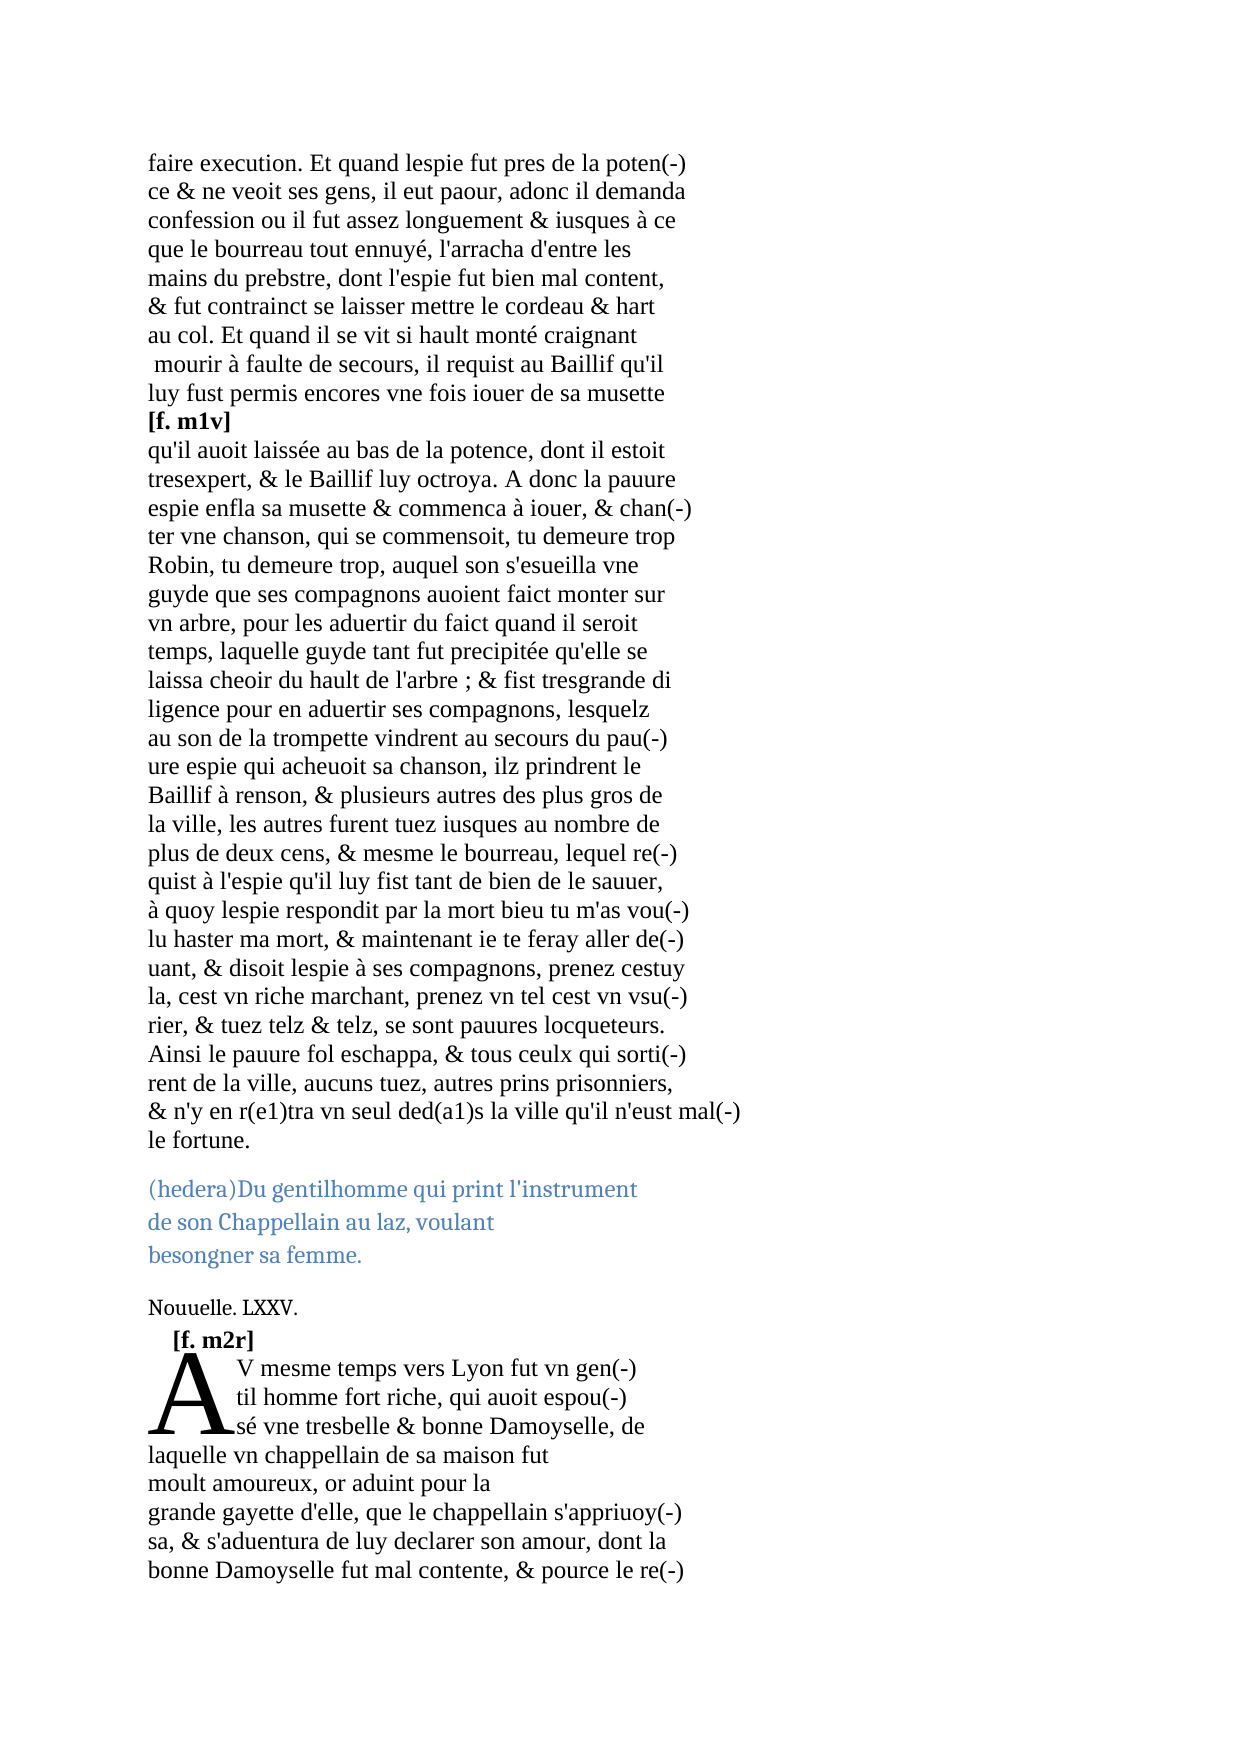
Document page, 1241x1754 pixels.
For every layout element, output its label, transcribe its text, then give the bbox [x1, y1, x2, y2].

text AV mesme temps vers Lyon fut vn gen(-) til homme fort riche, qui auoit espou(-) sé vne tresbelle & bonne Damoyselle, de laquelle vn chappellain de sa maison fut moult amoureux, or aduint pour la grande gayette d'elle, que le chappellain s'appriuoy(-) sa, & s'aduentura de luy declarer son amour, dont la bonne Damoyselle fut mal contente, & pource le re(-) [148, 1353, 1093, 1583]
text [f. m2r] [148, 1325, 1093, 1353]
text faire execution. Et quand lespie fut pres de la poten(-) ce & ne veoit ses gens, il eut paour, adonc il demanda confession ou il fut assez longuement & iusques à ce que le bourreau tout ennuyé, l'arracha d'entre les mains du prebstre, dont l'espie fut bien mal content, & fut contrainct se laisser mettre le cordeau & hart au col. Et quand il se vit si hault monté craignant mourir à faulte de secours, il requist au Baillif qu'il luy fust permis encores vne fois iouer de sa musette [f. m1v] qu'il auoit laissée au bas de la potence, dont il estoit tresexpert, & le Baillif luy octroya. A donc la pauure espie enfla sa musette & commenca à iouer, & chan(-) ter vne chanson, qui se commensoit, tu demeure trop Robin, tu demeure trop, auquel son s'esueilla vne guyde que ses compagnons auoient faict monter sur vn arbre, pour les aduertir du faict quand il seroit temps, laquelle guyde tant fut precipitée qu'elle se laissa cheoir du hault de l'arbre ; & fist tresgrande di ligence pour en aduertir ses compagnons, lesquelz au son de la trompette vindrent au secours du pau(-) ure espie qui acheuoit sa chanson, ilz prindrent le Baillif à renson, & plusieurs autres des plus gros de la ville, les autres furent tuez iusques au nombre de plus de deux cens, & mesme le bourreau, lequel re(-) quist à l'espie qu'il luy fist tant de bien de le sauuer, à quoy lespie respondit par la mort bieu tu m'as vou(-) lu haster ma mort, & maintenant ie te feray aller de(-) uant, & disoit lespie à ses compagnons, prenez cestuy la, cest vn riche marchant, prenez vn tel cest vn vsu(-) rier, & tuez telz & telz, se sont pauures locqueteurs. Ainsi le pauure fol eschappa, & tous ceulx qui sorti(-) rent de la ville, aucuns tuez, autres prins prisonniers, & n'y en r(e1)tra vn seul ded(a1)s la ville qu'il n'eust mal(-) le fortune. [148, 148, 1093, 1154]
subtitle (hedera)Du gentilhomme qui print l'instrument de son Chappellain au laz, voulant besongner sa femme. [148, 1175, 1093, 1269]
subtitle Nouuelle. LXXV. [148, 1294, 1093, 1321]
